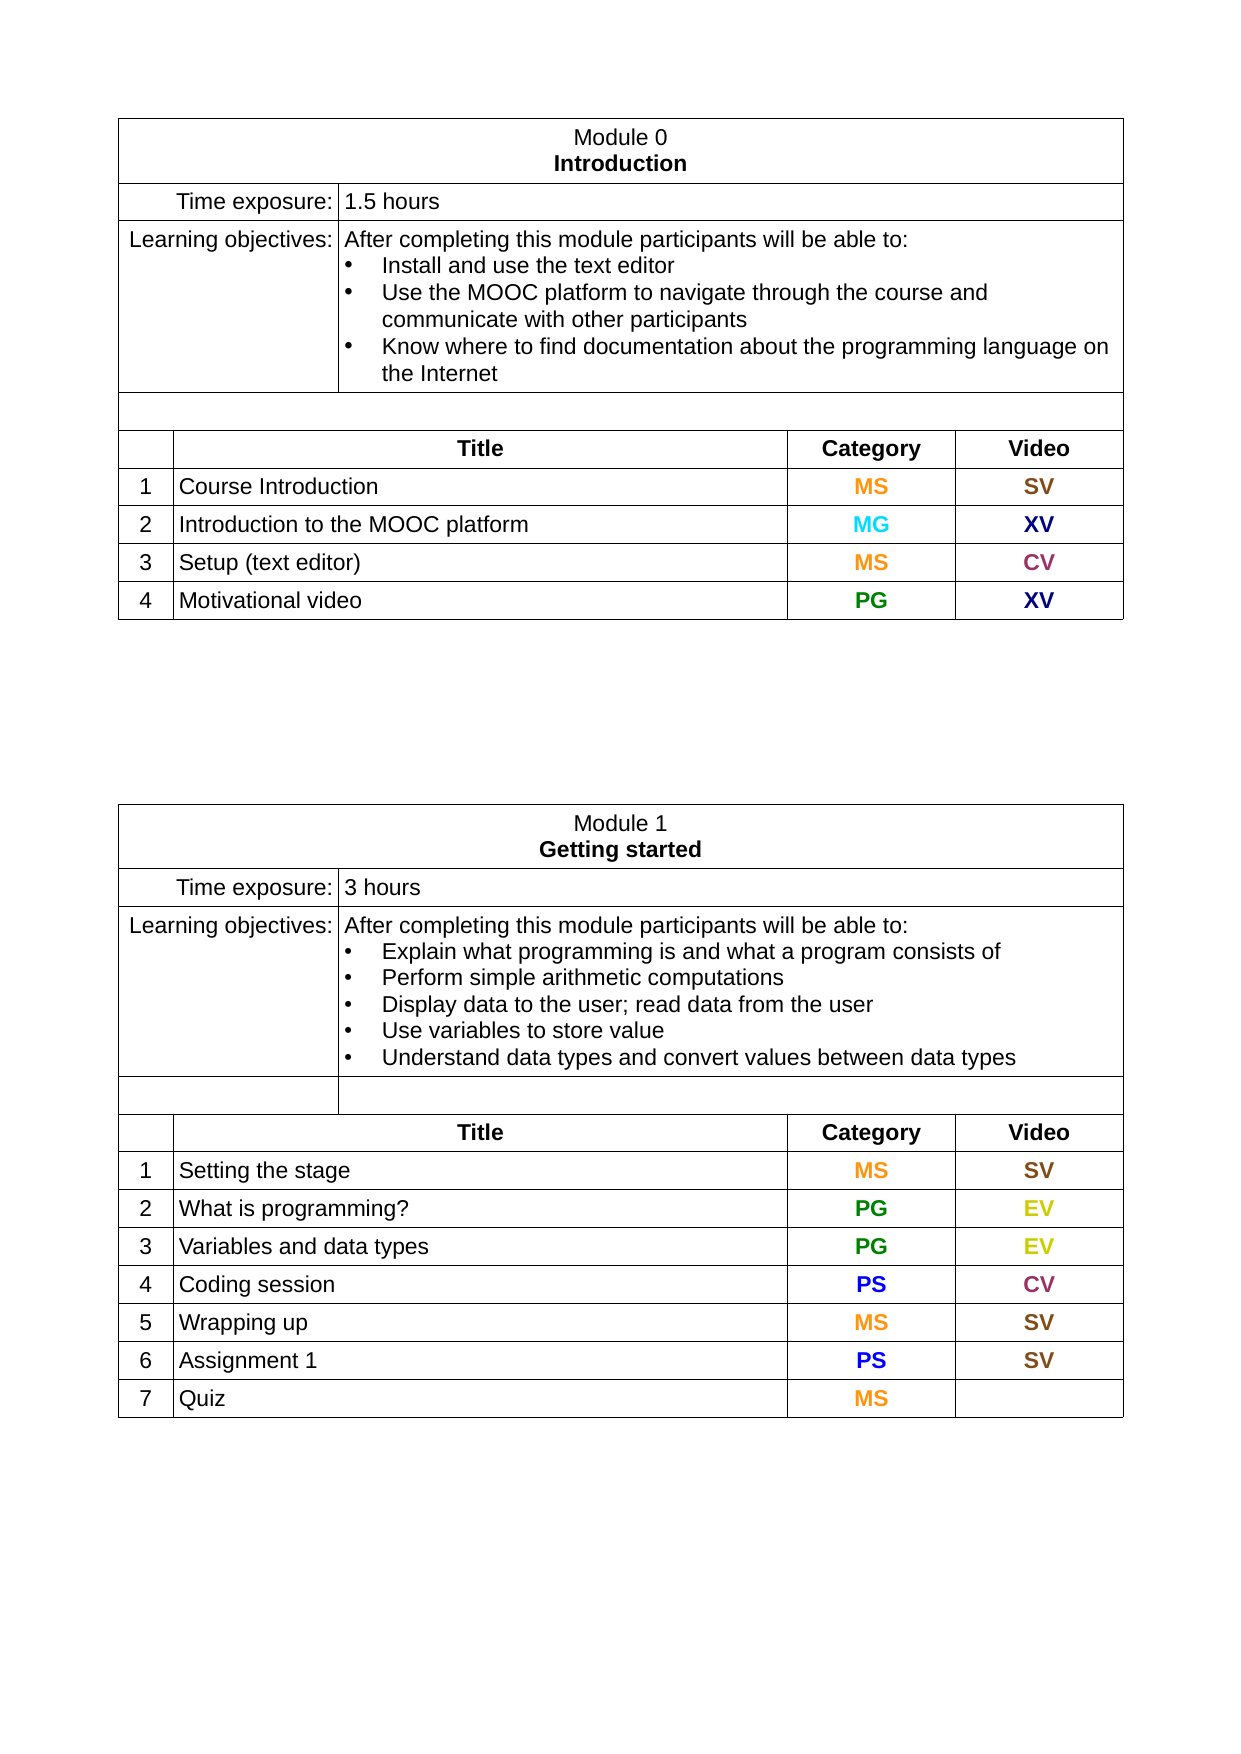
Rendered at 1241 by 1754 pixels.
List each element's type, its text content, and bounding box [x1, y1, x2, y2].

table_cell MS [788, 1304, 955, 1341]
table_cell Setting the stage [174, 1152, 787, 1189]
table_cell Motivational video [174, 582, 787, 619]
table_cell 2 [119, 1190, 173, 1227]
table_cell Learning objectives: [119, 907, 338, 1076]
table_cell PS [788, 1342, 955, 1379]
table_cell Title [174, 431, 787, 467]
table_cell What is programming? [174, 1190, 787, 1227]
table_cell XV [956, 506, 1123, 543]
table_cell 3 [119, 1228, 173, 1265]
table_cell Variables and data types [174, 1228, 787, 1265]
table_header Module 0 Introduction [119, 119, 1123, 182]
table_cell 1 [119, 469, 173, 505]
table_cell MS [788, 1152, 955, 1189]
table_cell SV [956, 1152, 1123, 1189]
table_cell Assignment 1 [174, 1342, 787, 1379]
table_cell SV [956, 1304, 1123, 1341]
table_cell EV [956, 1228, 1123, 1265]
table_cell MS [788, 544, 955, 581]
table_cell Title [174, 1115, 787, 1151]
table_cell SV [956, 469, 1123, 505]
table_cell Quiz [174, 1380, 787, 1417]
table_cell 4 [119, 582, 173, 619]
table_cell 5 [119, 1304, 173, 1341]
table_cell 1.5 hours [339, 184, 1123, 220]
table_cell 3 [119, 544, 173, 581]
table_cell MS [788, 1380, 955, 1417]
table_cell CV [956, 1266, 1123, 1303]
table_cell Wrapping up [174, 1304, 787, 1341]
table_cell [956, 1380, 1123, 1417]
table_cell 3 hours [339, 869, 1123, 906]
table_cell MG [788, 506, 955, 543]
table_cell [119, 1077, 338, 1113]
table_cell MS [788, 469, 955, 505]
table_cell 2 [119, 506, 173, 543]
table_cell Time exposure: [119, 184, 338, 220]
table_cell [119, 393, 1123, 429]
table_cell After completing this module participants will be able to: Explain what programming is and what a program consists of Perform simple arithmetic computations Display data to the user; read data from the user Use variables to store value Understand data types and convert values between data types [339, 907, 1123, 1076]
table_cell SV [956, 1342, 1123, 1379]
table_cell Learning objectives: [119, 221, 338, 392]
table_cell Category [788, 431, 955, 467]
table_cell 4 [119, 1266, 173, 1303]
table_cell After completing this module participants will be able to: Install and use the text editor Use the MOOC platform to navigate through the course and communicate with other participants Know where to find documentation about the programming language on the Internet [339, 221, 1123, 392]
table_cell Coding session [174, 1266, 787, 1303]
table_cell Introduction to the MOOC platform [174, 506, 787, 543]
table_cell Category [788, 1115, 955, 1151]
table_cell [119, 431, 173, 467]
table_cell Video [956, 431, 1123, 467]
table_cell PS [788, 1266, 955, 1303]
table_cell [119, 1115, 173, 1151]
table_cell Course Introduction [174, 469, 787, 505]
table_cell PG [788, 582, 955, 619]
table_cell Setup (text editor) [174, 544, 787, 581]
table_cell Video [956, 1115, 1123, 1151]
table_cell EV [956, 1190, 1123, 1227]
table_cell XV [956, 582, 1123, 619]
table_cell 1 [119, 1152, 173, 1189]
table_cell 7 [119, 1380, 173, 1417]
table_cell 6 [119, 1342, 173, 1379]
table_cell [339, 1077, 1123, 1113]
table_cell Time exposure: [119, 869, 338, 906]
table_cell PG [788, 1190, 955, 1227]
table_header Module 1 Getting started [119, 805, 1123, 868]
table_cell PG [788, 1228, 955, 1265]
table_cell CV [956, 544, 1123, 581]
